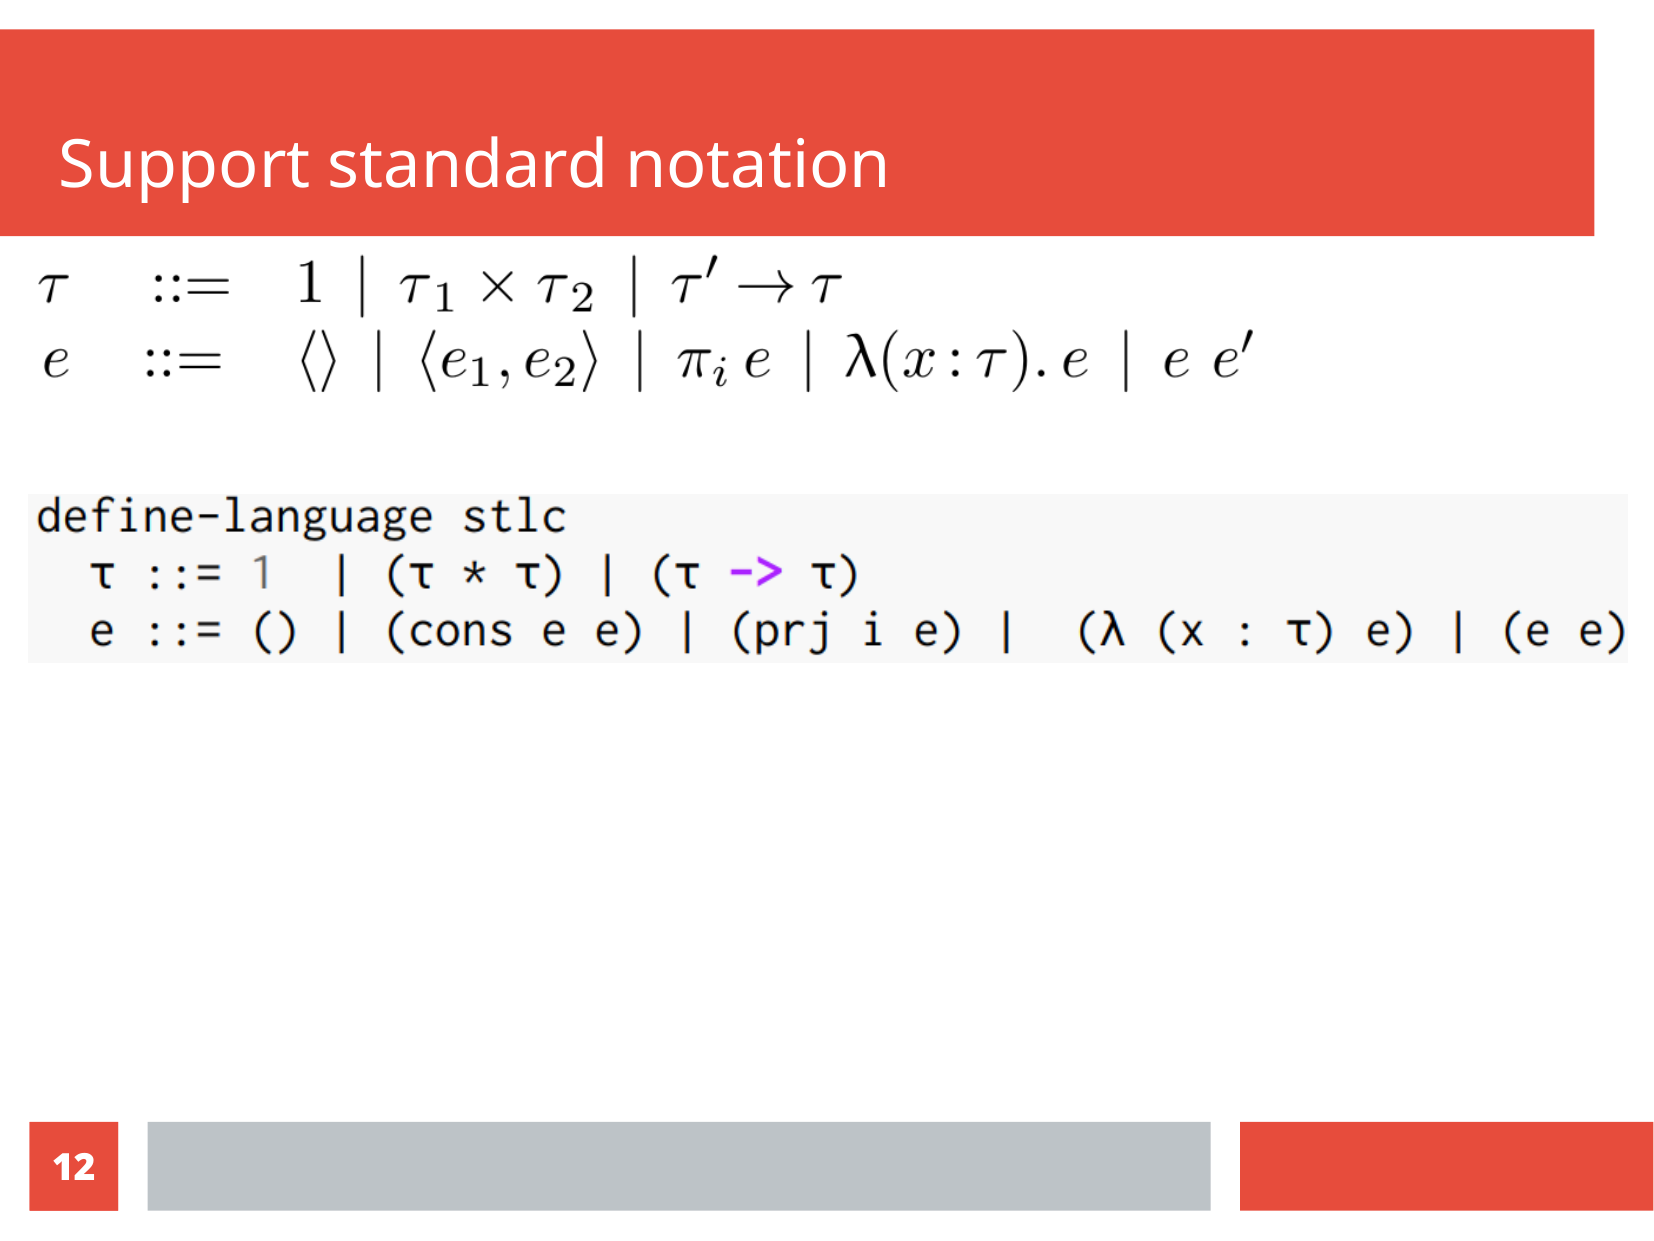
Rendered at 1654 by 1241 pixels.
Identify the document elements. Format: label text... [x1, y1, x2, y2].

picture [28, 494, 1628, 663]
title Support standard notation [59, 59, 1595, 207]
picture [30, 250, 1261, 406]
